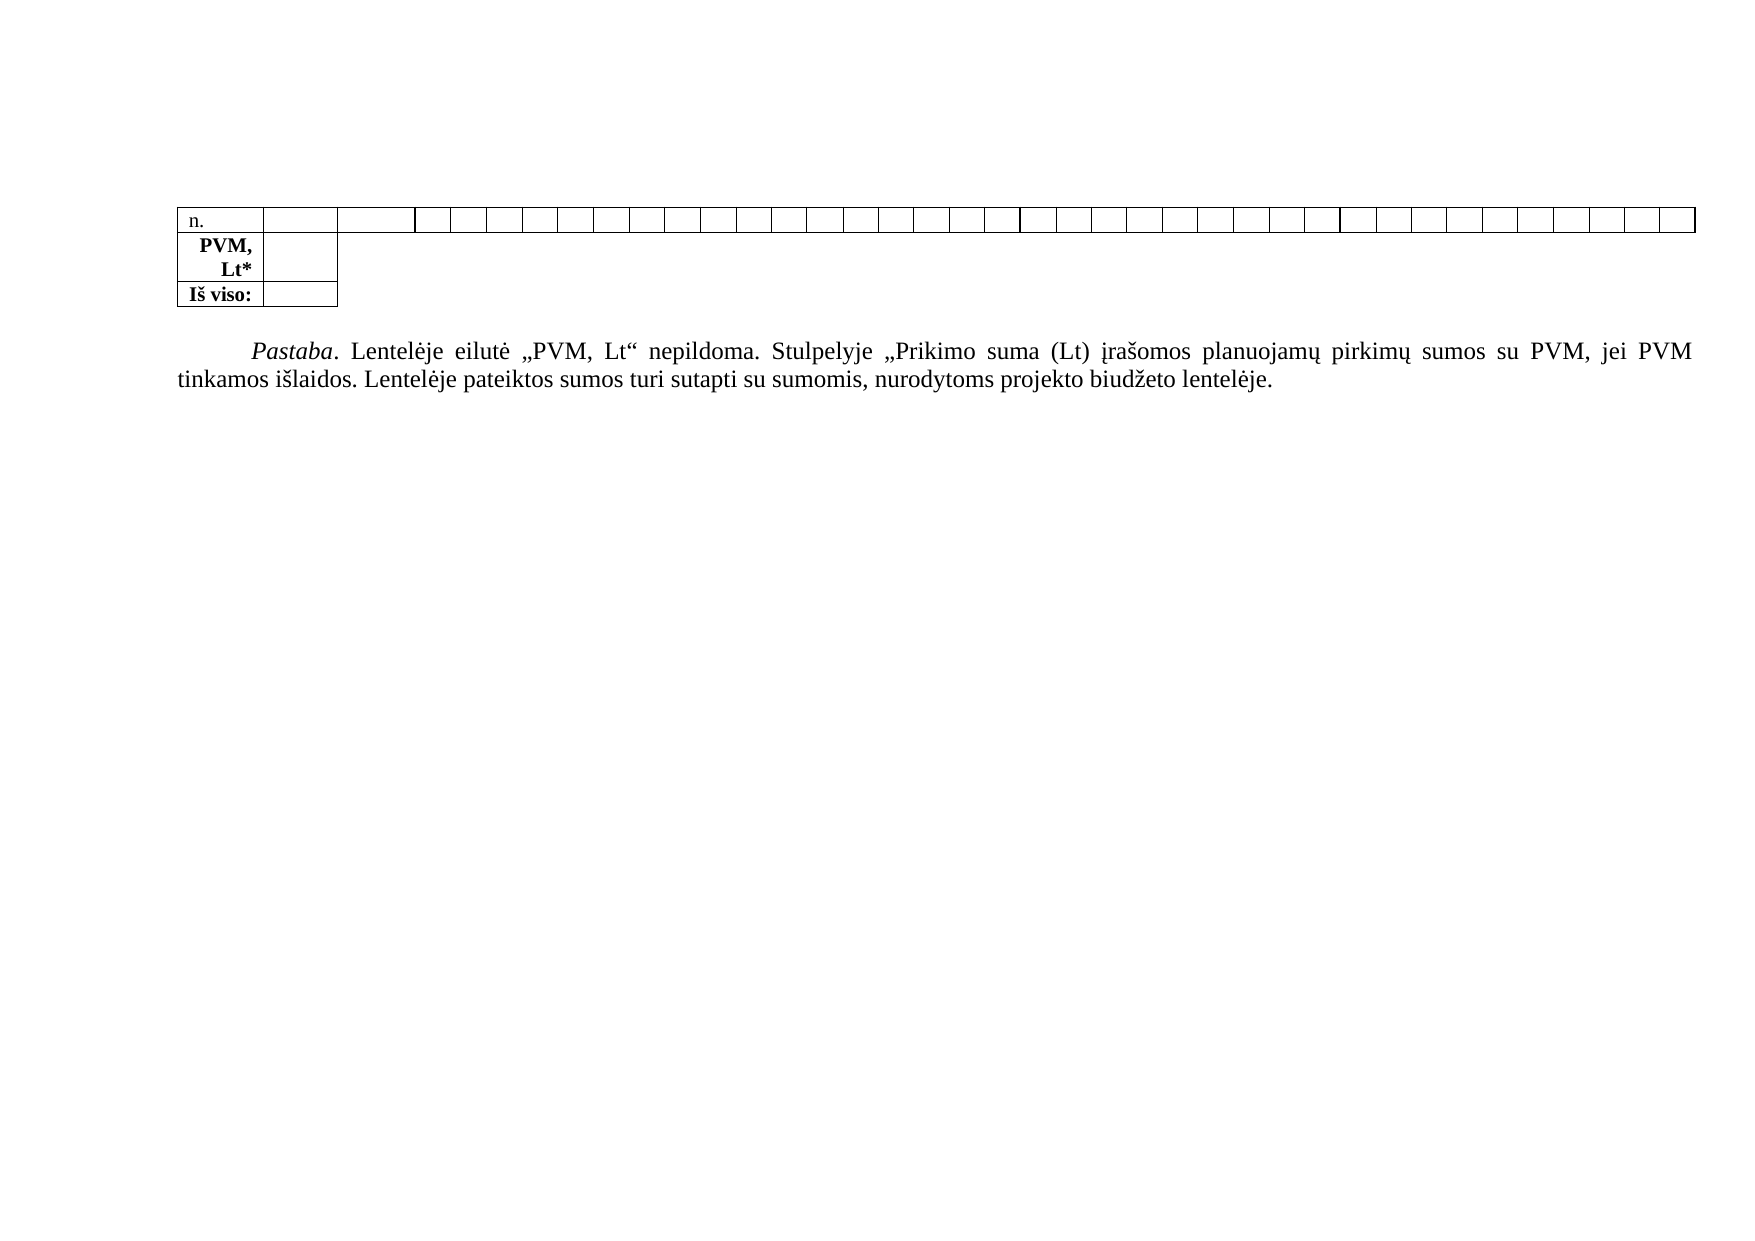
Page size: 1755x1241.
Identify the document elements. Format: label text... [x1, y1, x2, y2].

table_cell [1447, 208, 1482, 232]
table_cell [772, 208, 806, 232]
table_cell [665, 208, 700, 232]
table_cell [950, 208, 984, 232]
table_cell [1163, 208, 1197, 232]
table_cell [1625, 208, 1659, 232]
table_cell [594, 208, 629, 232]
table_cell [1377, 208, 1411, 232]
table_cell [338, 281, 1695, 306]
table_cell [1483, 208, 1517, 232]
table_cell [451, 208, 486, 232]
table_cell [737, 208, 771, 232]
table_cell [1270, 208, 1304, 232]
table_cell [985, 208, 1019, 232]
table_cell [1554, 208, 1589, 232]
table_cell [558, 208, 593, 232]
table_cell [338, 208, 414, 232]
table_cell [701, 208, 736, 232]
table_cell [1127, 208, 1162, 232]
table_cell [264, 208, 337, 232]
table_cell [1590, 208, 1624, 232]
text Pastaba. Lentelėje eilutė „PVM, Lt“ nepildoma. Stulpelyje „Prikimo suma (Lt) įrašomos planuojamų pirkimų sumos su PVM, jei PVM tinkamos išlaidos. Lentelėje pateiktos sumos turi sutapti su sumomis, nurodytoms projekto biudžeto lentelėje. [177, 336, 1695, 393]
table_cell n. [178, 208, 263, 232]
table_cell [1660, 208, 1694, 232]
table_cell [807, 208, 843, 232]
table_cell [844, 208, 878, 232]
table_cell [1341, 208, 1376, 232]
table_cell [338, 233, 1695, 281]
table_cell [879, 208, 913, 232]
table_cell [416, 208, 450, 232]
table_cell [1021, 208, 1056, 232]
table_cell [487, 208, 522, 232]
table_cell [1092, 208, 1126, 232]
table_cell [1518, 208, 1553, 232]
table_cell PVM, Lt* [178, 233, 263, 281]
table_cell [264, 233, 337, 281]
table_cell [1234, 208, 1269, 232]
table_cell [264, 282, 337, 306]
table_cell [1305, 208, 1339, 232]
table_cell [1057, 208, 1091, 232]
table_cell [1198, 208, 1233, 232]
table_cell Iš viso: [178, 282, 263, 306]
table_cell [1412, 208, 1446, 232]
table_cell [914, 208, 949, 232]
table_cell [523, 208, 557, 232]
table_cell [630, 208, 664, 232]
